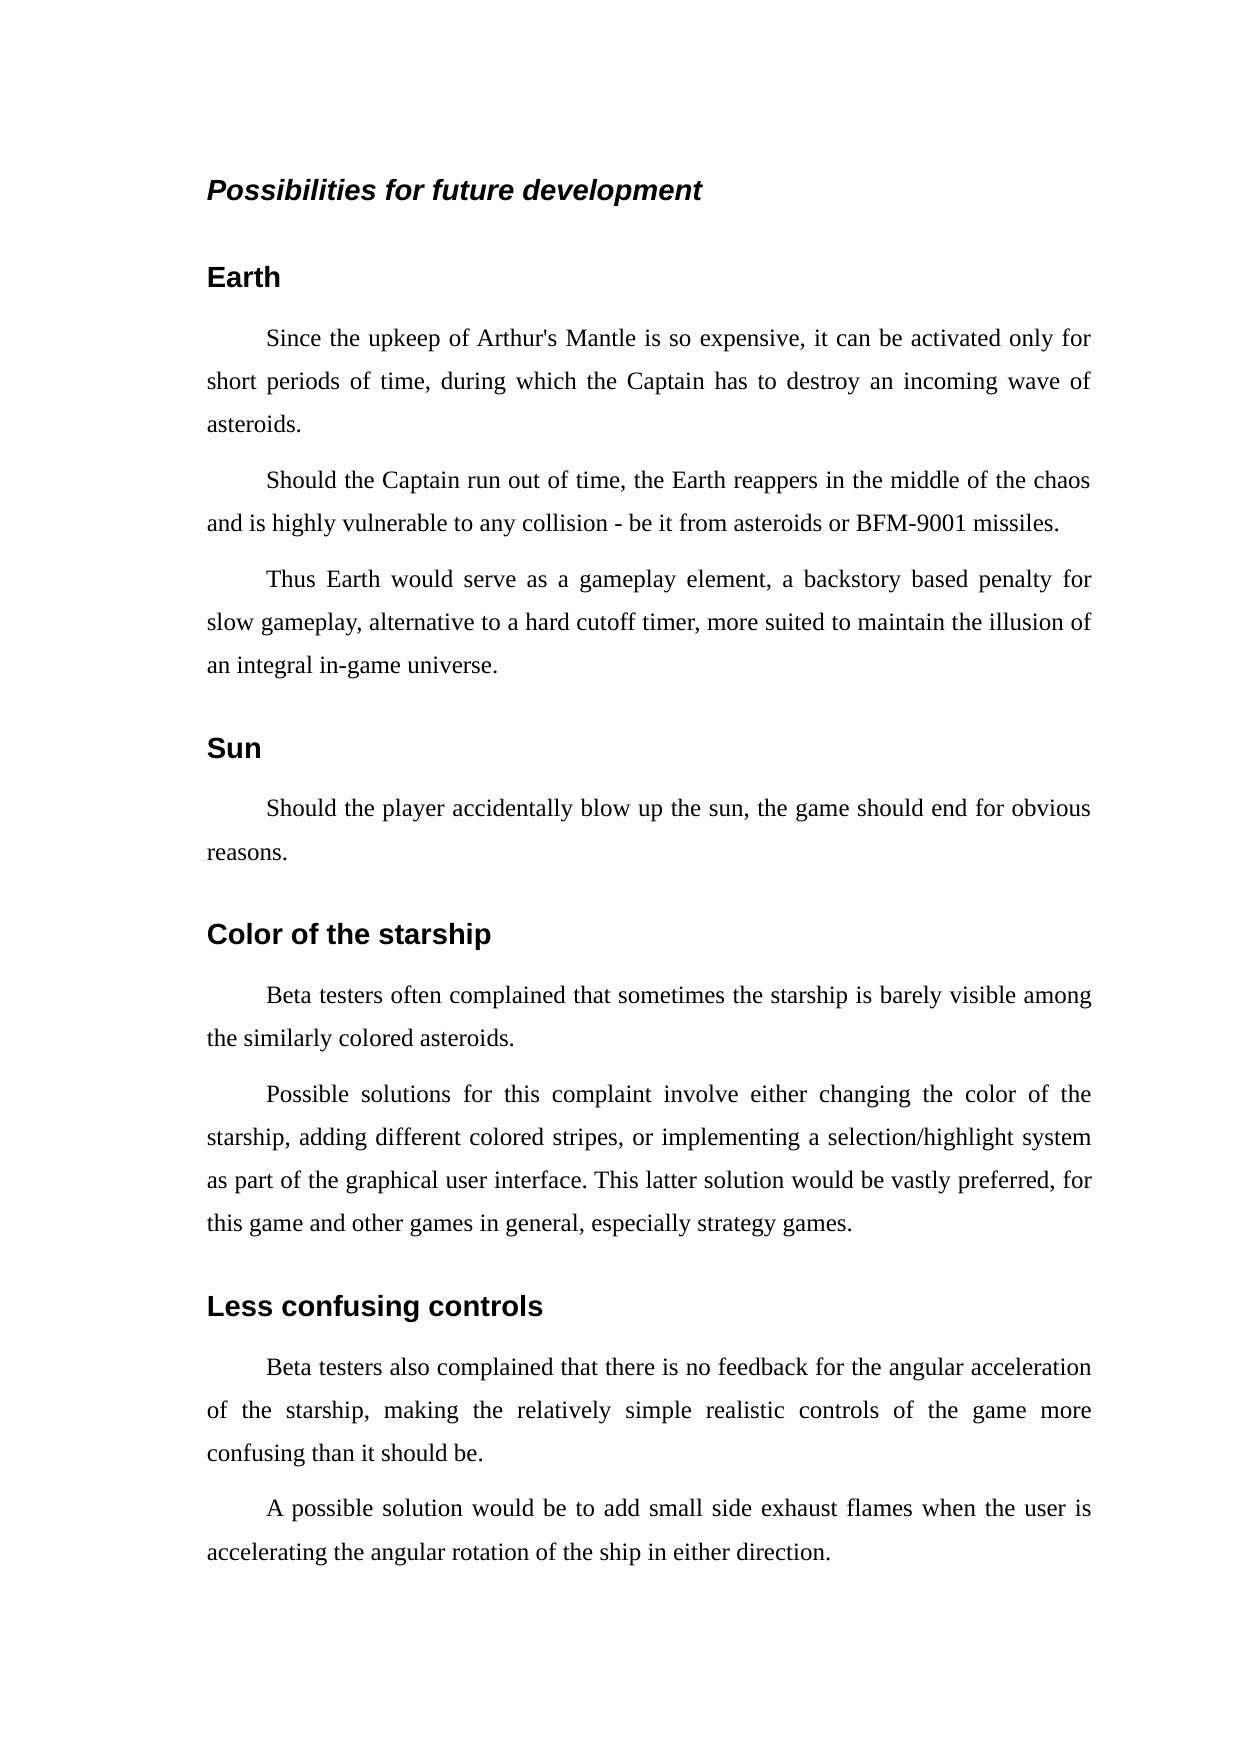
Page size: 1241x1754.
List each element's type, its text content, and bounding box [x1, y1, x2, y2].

text Should the player accidentally blow up the sun, the game should end for obvious reasons. [207, 793, 1093, 865]
text Beta testers also complained that there is no feedback for the angular acceleration of the starship, making the relatively simple realistic controls of the game more confusing than it should be. [207, 1352, 1093, 1467]
text Should the Captain run out of time, the Earth reappers in the middle of the chaos and is highly vulnerable to any collision - be it from asteroids or BFM-9001 missiles. [207, 465, 1093, 537]
subtitle Possibilities for future development [207, 173, 1093, 206]
text Since the upkeep of Arthur's Mantle is so expensive, it can be activated only for short periods of time, during which the Captain has to destroy an incoming wave of asteroids. [207, 323, 1093, 438]
text A possible solution would be to add small side exhaust flames when the user is accelerating the angular rotation of the ship in either direction. [207, 1493, 1093, 1565]
text Thus Earth would serve as a gameplay element, a backstory based penalty for slow gameplay, alternative to a hard cutoff timer, more suited to maintain the illusion of an integral in-game universe. [207, 564, 1093, 679]
subtitle Sun [207, 731, 1093, 764]
subtitle Earth [207, 260, 1093, 294]
text Possible solutions for this complaint involve either changing the color of the starship, adding different colored stripes, or implementing a selection/highlight system as part of the graphical user interface. This latter solution would be vastly preferred, for this game and other games in general, especially strategy games. [207, 1079, 1093, 1237]
text Beta testers often complained that sometimes the starship is barely visible among the similarly colored asteroids. [207, 980, 1093, 1052]
subtitle Color of the starship [207, 917, 1093, 951]
subtitle Less confusing controls [207, 1289, 1093, 1322]
